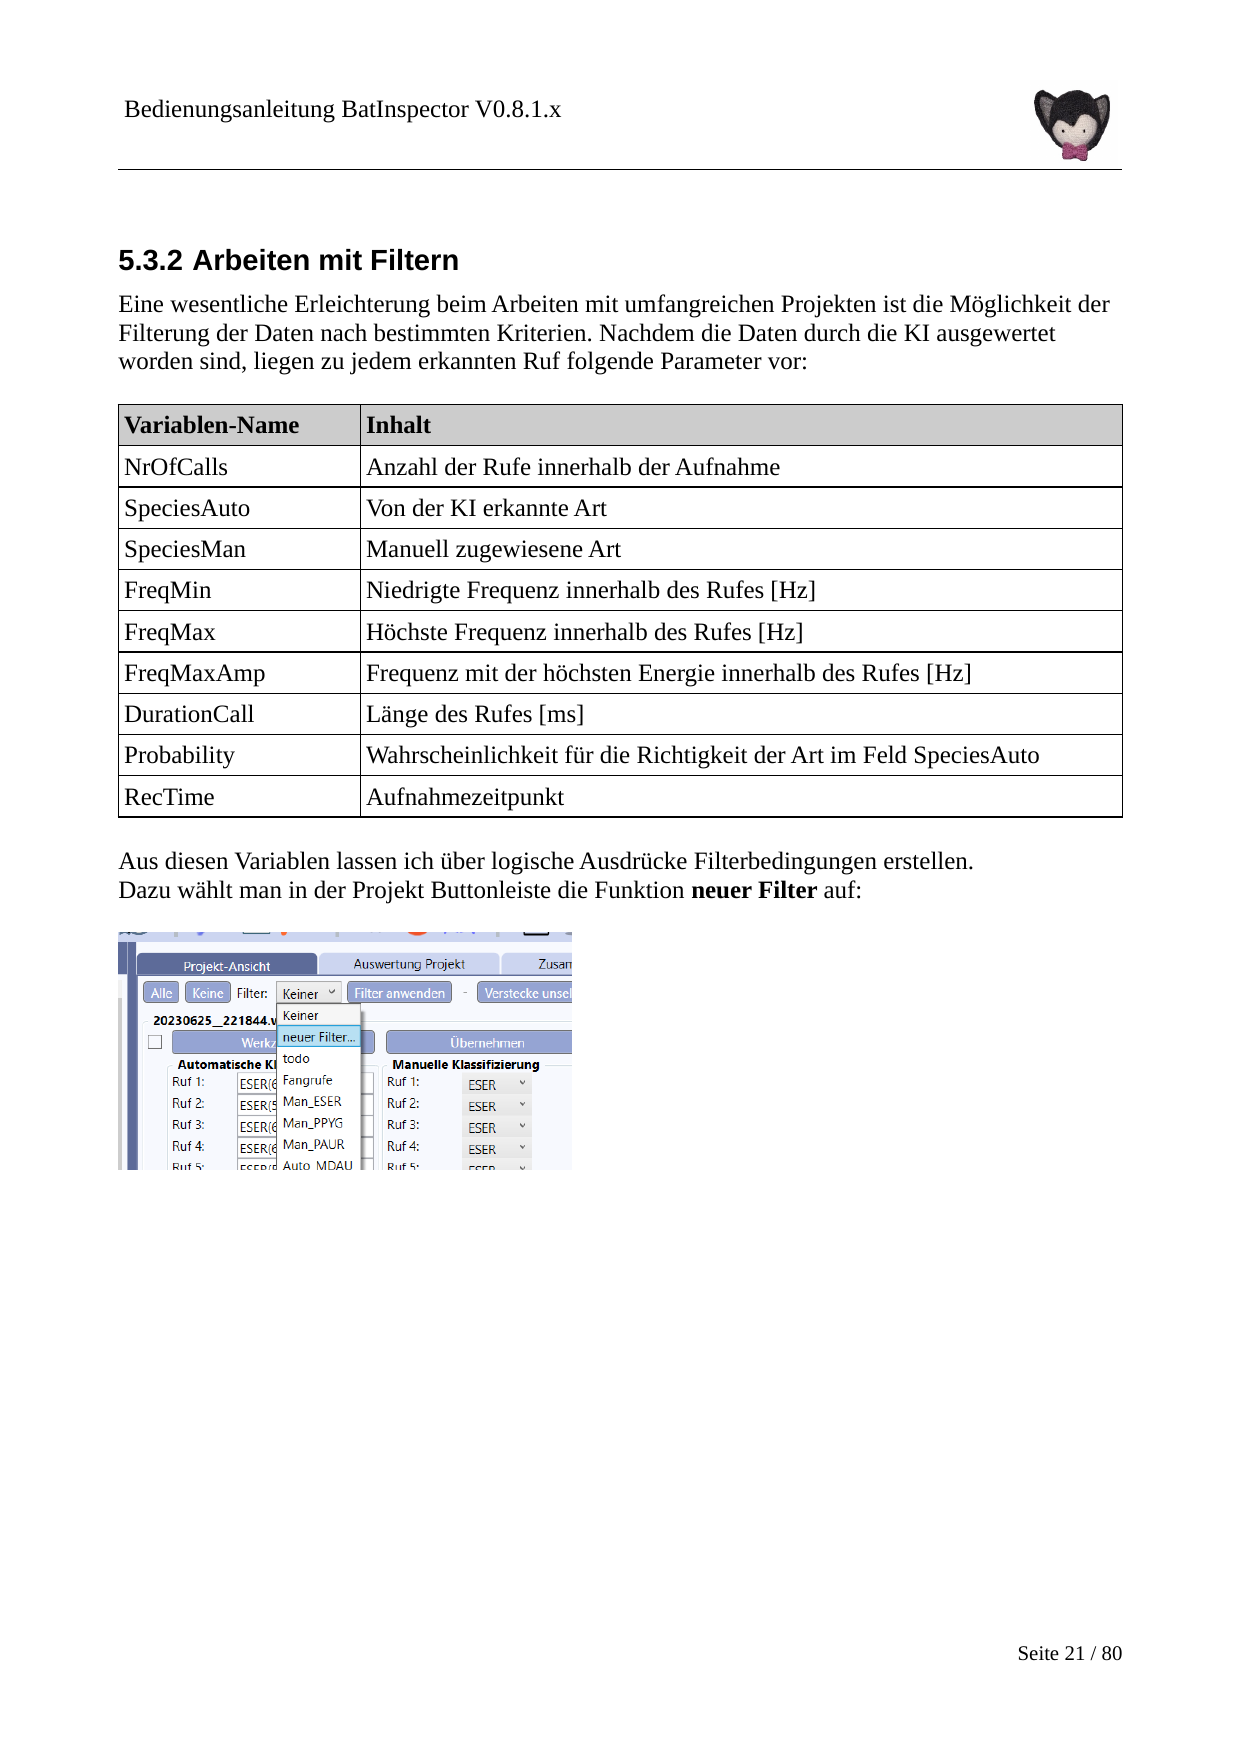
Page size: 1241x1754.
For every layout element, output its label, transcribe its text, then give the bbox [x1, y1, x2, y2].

table_cell Länge des Rufes [ms] [361, 694, 1122, 734]
table_cell Aufnahmezeitpunkt [361, 776, 1122, 816]
table_cell Probability [119, 735, 360, 775]
table_cell Niedrigte Frequenz innerhalb des Rufes [Hz] [361, 570, 1122, 610]
table_cell Wahrscheinlichkeit für die Richtigkeit der Art im Feld SpeciesAuto [361, 735, 1122, 775]
table_cell Von der KI erkannte Art [361, 488, 1122, 528]
table_cell Manuell zugewiesene Art [361, 529, 1122, 569]
table_header Inhalt [361, 405, 1122, 445]
picture [118, 932, 572, 1170]
text Aus diesen Variablen lassen ich über logische Ausdrücke Filterbedingungen erstellen. [118, 846, 1122, 875]
table_cell NrOfCalls [119, 446, 360, 486]
text Eine wesentliche Erleichterung beim Arbeiten mit umfangreichen Projekten ist die Möglichkeit der Filterung der Daten nach bestimmten Kriterien. Nachdem die Daten durch die KI ausgewertet worden sind, liegen zu jedem erkannten Ruf folgende Parameter vor: [118, 289, 1122, 375]
table_cell RecTime [119, 776, 360, 816]
table_cell Höchste Frequenz innerhalb des Rufes [Hz] [361, 611, 1122, 651]
table_cell FreqMin [119, 570, 360, 610]
table_cell Frequenz mit der höchsten Energie innerhalb des Rufes [Hz] [361, 653, 1122, 693]
table_cell FreqMaxAmp [119, 653, 360, 693]
picture [1030, 80, 1119, 169]
table_cell Anzahl der Rufe innerhalb der Aufnahme [361, 446, 1122, 486]
table_header Variablen-Name [119, 405, 360, 445]
table_cell SpeciesMan [119, 529, 360, 569]
text Dazu wählt man in der Projekt Buttonleiste die Funktion neuer Filter auf: [118, 875, 1122, 904]
table_cell SpeciesAuto [119, 488, 360, 528]
table_cell FreqMax [119, 611, 360, 651]
table_cell DurationCall [119, 694, 360, 734]
subtitle Arbeiten mit Filtern [118, 243, 1122, 276]
